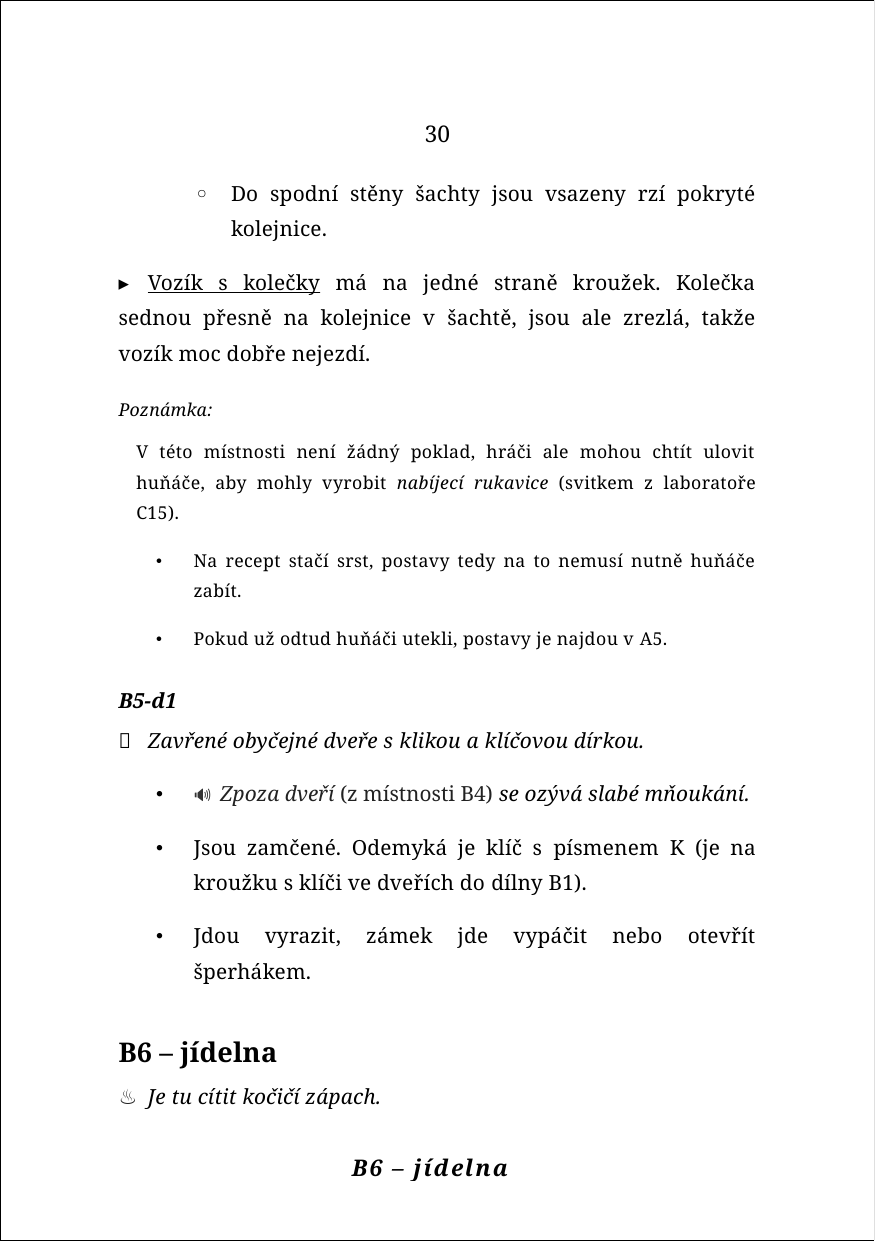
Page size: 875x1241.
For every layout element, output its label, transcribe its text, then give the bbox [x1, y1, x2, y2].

subtitle B6 – jídelna [118, 1034, 756, 1071]
text 🚪 Zavřené obyčejné dveře s⁠ klikou a⁠ klíčovou dírkou. [118, 726, 756, 755]
list Na recept stačí srst, postavy tedy na to nemusí nutně huňáče zabít. [156, 548, 756, 603]
list Jsou zamčené. Odemyká je klíč s⁠ písmenem K (je na kroužku s⁠ klíči ve dveřích do dílny B1). [156, 833, 756, 897]
text ▸ Vozík s⁠ kolečky má na jedné straně kroužek. Kolečka sednou přesně na kolejnice v⁠ šachtě, jsou ale zrezlá, takže vozík moc dobře nejezdí. [118, 268, 756, 367]
text V⁠ této místnosti není žádný poklad, hráči ale mohou chtít ulovit huňáče, aby mohly vyrobit nabíjecí rukavice (svitkem z⁠ laboratoře C15). [136, 440, 756, 524]
list Do spodní stěny šachty jsou vsazeny rzí pokryté kolejnice. [193, 179, 756, 243]
list Pokud už odtud huňáči utekli, postavy je najdou v⁠ A5. [156, 626, 756, 651]
list Jdou vyrazit, zámek jde vypáčit nebo otevřít šperhákem. [156, 921, 756, 985]
text Poznámka: [118, 398, 756, 422]
text ♨ Je tu cítit kočičí zápach. [118, 1082, 756, 1111]
list 🔊 Zpoza dveří (z místnosti B4) se ozývá slabé mňoukání. [156, 779, 756, 808]
subtitle B5-d1 [118, 686, 756, 714]
